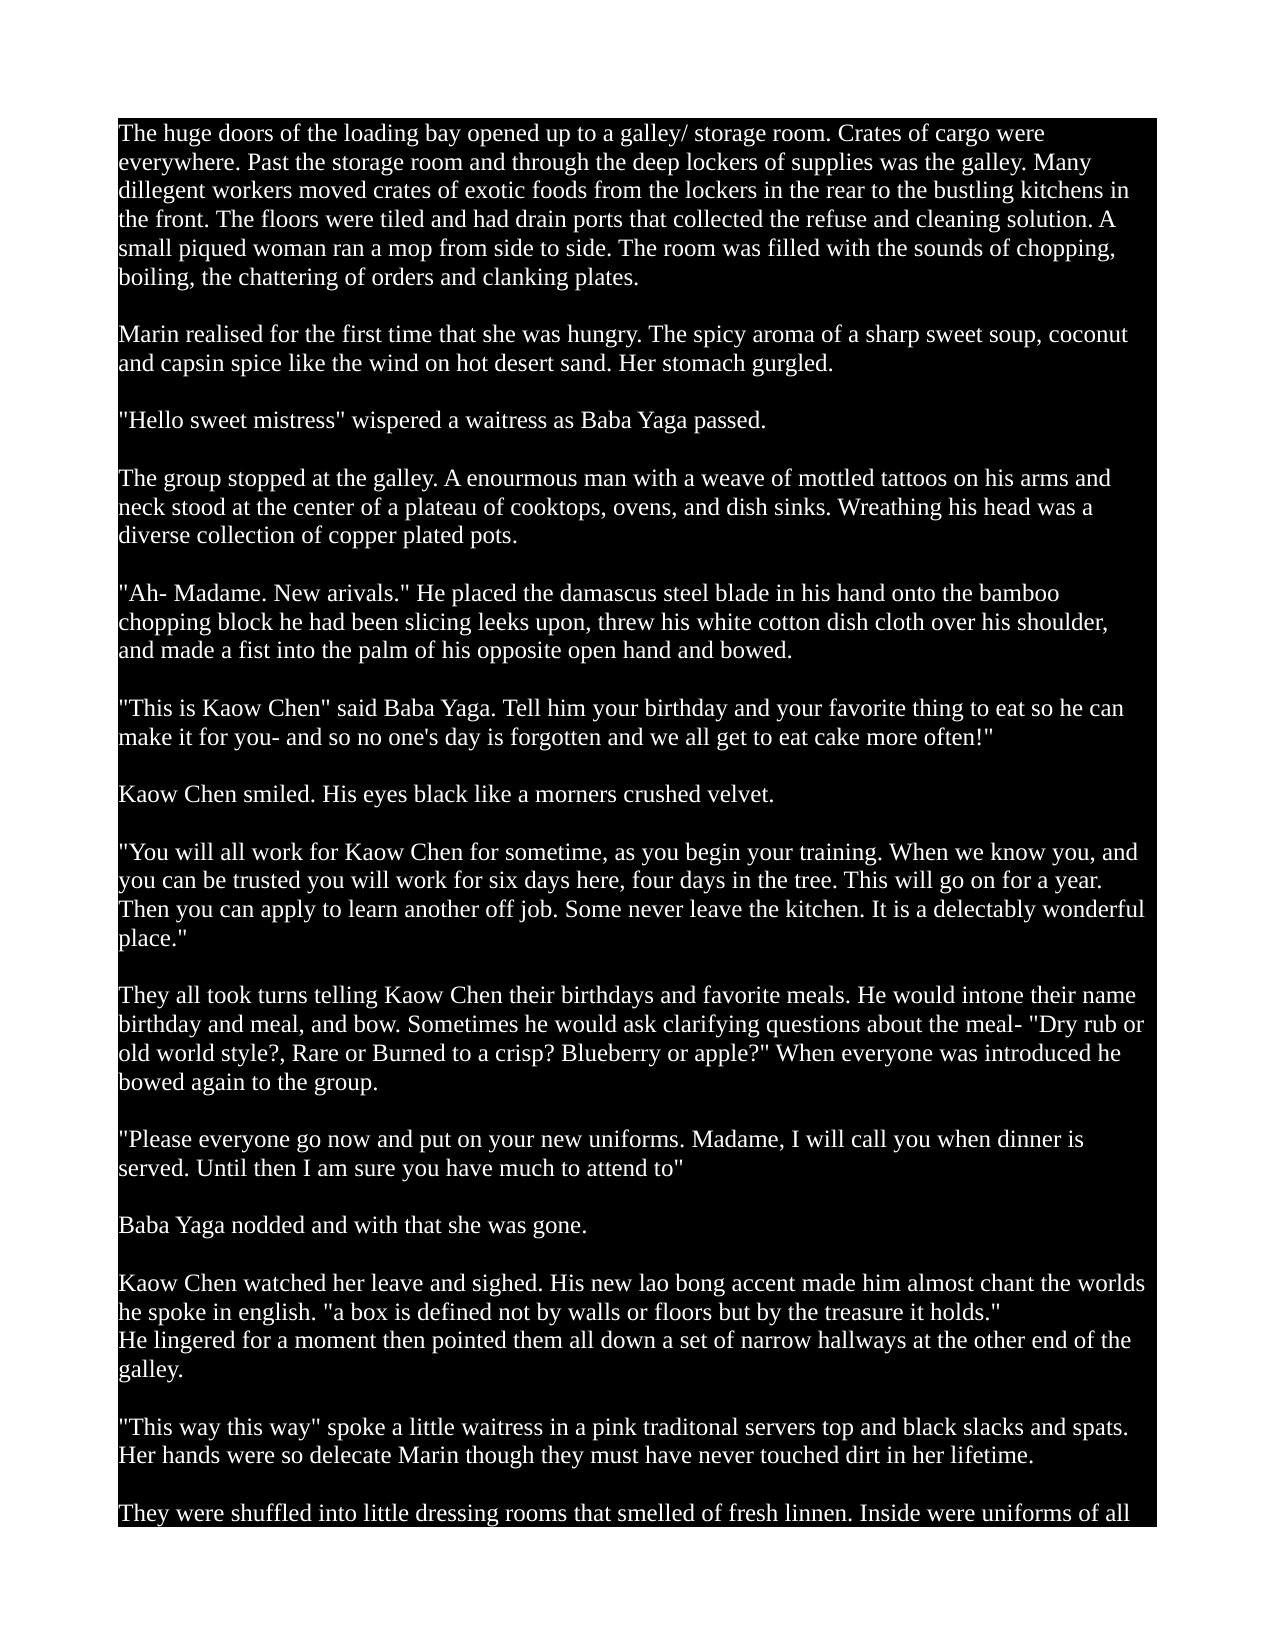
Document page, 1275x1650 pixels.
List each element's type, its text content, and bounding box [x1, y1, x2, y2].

text "This way this way" spoke a little waitress in a pink traditonal servers top and black slacks and spats. Her hands were so delecate Marin though they must have never touched dirt in her lifetime. [118, 1412, 1157, 1469]
text "Please everyone go now and put on your new uniforms. Madame, I will call you when dinner is served. Until then I am sure you have much to attend to" [118, 1124, 1157, 1182]
text Kaow Chen watched her leave and sighed. His new lao bong accent made him almost chant the worlds he spoke in english. "a box is defined not by walls or floors but by the treasure it holds." [118, 1268, 1157, 1326]
text The huge doors of the loading bay opened up to a galley/ storage room. Crates of cargo were everywhere. Past the storage room and through the deep lockers of supplies was the galley. Many dillegent workers moved crates of exotic foods from the lockers in the rear to the bustling kitchens in the front. The floors were tiled and had drain ports that collected the refuse and cleaning solution. A small piqued woman ran a mop from side to side. The room was filled with the sounds of chopping, boiling, the chattering of orders and clanking plates. [118, 118, 1157, 291]
text Kaow Chen smiled. His eyes black like a morners crushed velvet. [118, 779, 1157, 808]
text They all took turns telling Kaow Chen their birthdays and favorite meals. He would intone their name birthday and meal, and bow. Sometimes he would ask clarifying questions about the meal- "Dry rub or old world style?, Rare or Burned to a crisp? Blueberry or apple?" When everyone was introduced he bowed again to the group. [118, 981, 1157, 1096]
text He lingered for a moment then pointed them all down a set of narrow hallways at the other end of the galley. [118, 1326, 1157, 1383]
text "Hello sweet mistress" wispered a waitress as Baba Yaga passed. The group stopped at the galley. A enourmous man with a weave of mottled tattoos on his arms and neck stood at the center of a plateau of cooktops, ovens, and dish sinks. Wreathing his head was a diverse collection of copper plated pots. [118, 406, 1157, 549]
text Baba Yaga nodded and with that she was gone. [118, 1211, 1157, 1239]
text They were shuffled into little dressing rooms that smelled of fresh linnen. Inside were uniforms of all [118, 1498, 1157, 1527]
text "You will all work for Kaow Chen for sometime, as you begin your training. When we know you, and you can be trusted you will work for six days here, four days in the tree. This will go on for a year. Then you can apply to learn another off job. Some never leave the kitchen. It is a delectably wonderful place." [118, 837, 1157, 952]
text "This is Kaow Chen" said Baba Yaga. Tell him your birthday and your favorite thing to eat so he can make it for you- and so no one's day is forgotten and we all get to eat cake more often!" [118, 693, 1157, 751]
text "Ah- Madame. New arivals." He placed the damascus steel blade in his hand onto the bamboo chopping block he had been slicing leeks upon, threw his white cotton dish cloth over his shoulder, and made a fist into the palm of his opposite open hand and bowed. [118, 578, 1157, 664]
text Marin realised for the first time that she was hungry. The spicy aroma of a sharp sweet soup, coconut and capsin spice like the wind on hot desert sand. Her stomach gurgled. [118, 319, 1157, 377]
